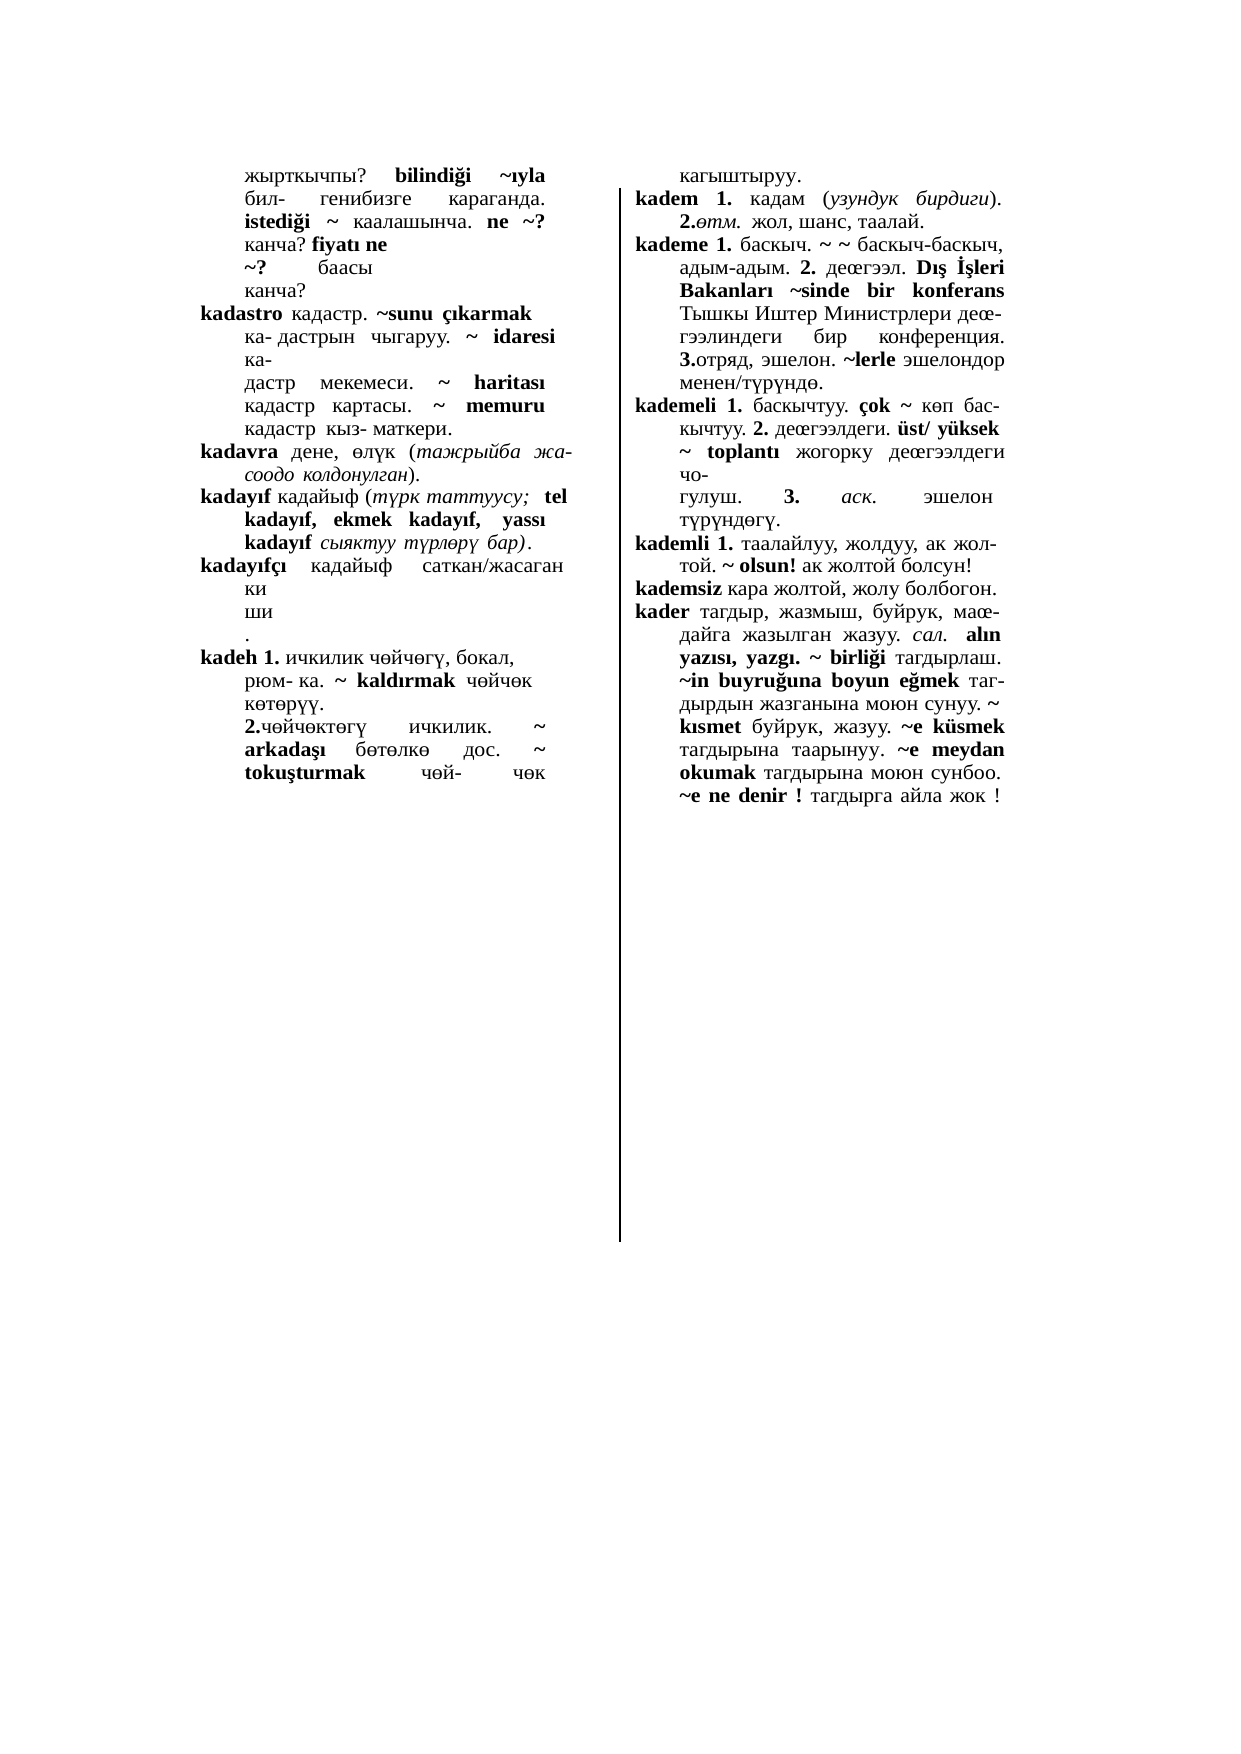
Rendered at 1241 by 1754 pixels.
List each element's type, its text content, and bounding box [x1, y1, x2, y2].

text ~? баасы канча? [244, 256, 372, 302]
text жырткычпы? bilindiği ~ıyla бил- генибизге караганда. istediği ~ каалашынча. ne ~? канча? fiyatı ne [244, 164, 545, 256]
text kadavra дене, өлүк (тажрыйба жа- соодо колдонулган). [200, 440, 577, 486]
text ~in buyruğuna boyun eğmek таг- дырдын жазганына моюн сунуу. ~ [679, 669, 1005, 715]
text kademe 1. баскыч. ~ ~ баскыч-баскыч, [635, 233, 1046, 256]
text yazısı, yazgı. ~ birliği тагдырлаш. [679, 646, 1005, 669]
text 2.чөйчөктөгү ичкилик. ~ arkadaşı бөтөлкө дос. ~ tokuşturmak чөй- чөк [244, 715, 545, 784]
text kısmet буйрук, жазуу. ~e küsmek тагдырына таарынуу. ~e meydan okumak тагдырына моюн сунбоо. [679, 715, 1005, 784]
text kader тагдыр, жазмыш, буйрук, маœ- дайга жазылган жазуу. сал. alın [635, 600, 1050, 646]
text адым-адым. 2. деœгээл. Dış İşleri Bakanları ~sinde bir konferans Тышкы Иштер Министрлери деœ- [679, 256, 1005, 325]
text kademli 1. таалайлуу, жолдуу, ак жол- той. ~ olsun! ак жолтой болсун! [635, 532, 1026, 577]
text kadem 1. кадам (узундук бирдиги). [635, 187, 1004, 210]
text киши. [244, 577, 277, 646]
text 2.өтм. жол, шанс, таалай. [679, 210, 924, 233]
text гулуш. 3. аск. эшелон түрүндөгү. [679, 486, 993, 532]
text kadeh 1. ичкилик чөйчөгү, бокал, рюм- ка. ~ kaldırmak чөйчөк көтөрүү. [200, 646, 566, 715]
text kademsiz кара жолтой, жолу болбогон. [635, 577, 1004, 600]
text ~ toplantı жогорку деœгээлдеги чо- [679, 440, 1005, 486]
text кагыштыруу. [679, 164, 1005, 187]
text kadayıf кадайыф (түрк таттуусу; tel [200, 486, 586, 508]
text kadayıf, ekmek kadayıf, yassı kadayıf сыяктуу түрлөрү бар). [244, 508, 545, 554]
text kadastro кадастр. ~sunu çıkarmak ка- дастрын чыгаруу. ~ idaresi ка- [200, 302, 566, 371]
text ~e ne denir ! тагдырга айла жок ! [679, 784, 1004, 807]
text kadayıfçı кадайыф саткан/жасаган [200, 554, 606, 577]
text гээлиндеги бир конференция. 3.отряд, эшелон. ~lerle эшелондор менен/түрүндө. [679, 325, 1005, 394]
text kademeli 1. баскычтуу. çok ~ көп бас- кычтуу. 2. деœгээлдеги. üst/ yüksek [635, 394, 1004, 440]
text дастр мекемеси. ~ haritası кадастр картасы. ~ memuru кадастр кыз- маткери. [244, 371, 545, 440]
